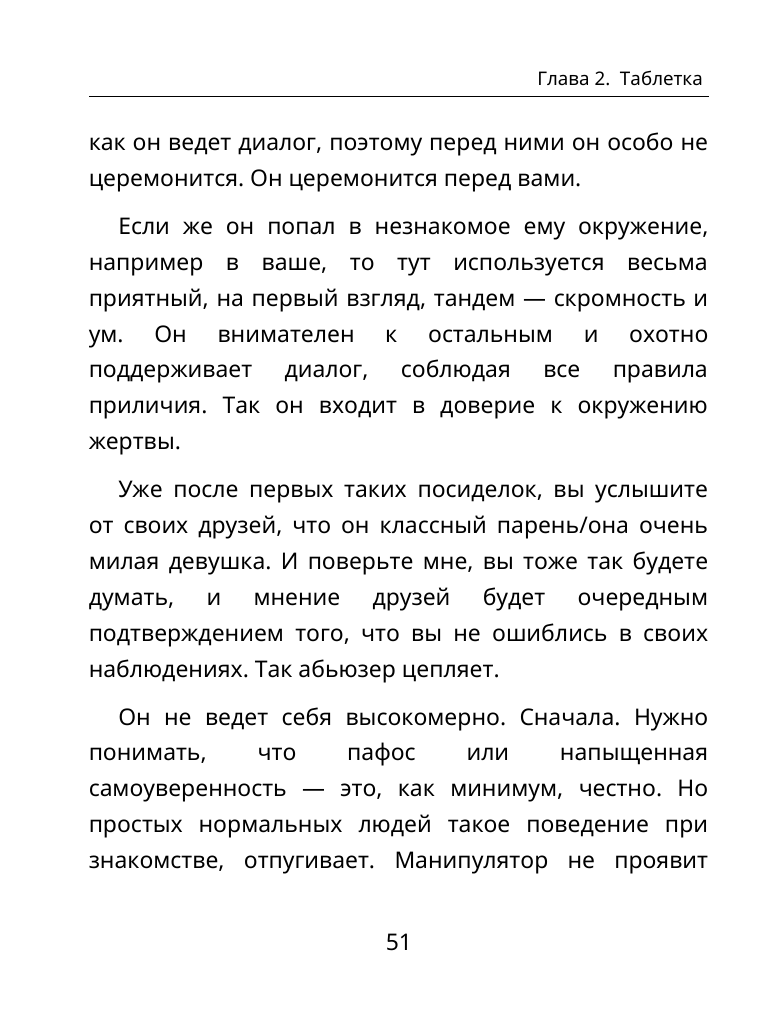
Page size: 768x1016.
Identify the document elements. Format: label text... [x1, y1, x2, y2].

text Уже после первых таких посиделок, вы услышите от своих друзей, что он классный парень/она очень милая девушка. И поверьте мне, вы тоже так будете думать, и мнение друзей будет очередным подтверждением того, что вы не ошиблись в своих наблюдениях. Так абьюзер цепляет. [88, 473, 709, 684]
text Он не ведет себя высокомерно. Сначала. Нужно понимать, что пафос или напыщенная самоуверенность — это, как минимум, честно. Но простых нормальных людей такое поведение при знакомстве, отпугивает. Манипулятор не проявит [88, 700, 709, 875]
text как он ведет диалог, поэтому перед ними он особо не церемонится. Он церемонится перед вами. [88, 126, 709, 193]
text Если же он попал в незнакомое ему окружение, например в ваше, то тут используется весьма приятный, на первый взгляд, тандем — скромность и ум. Он внимателен к остальным и охотно поддерживает диалог, соблюдая все правила приличия. Так он входит в доверие к окружению жертвы. [88, 210, 709, 457]
